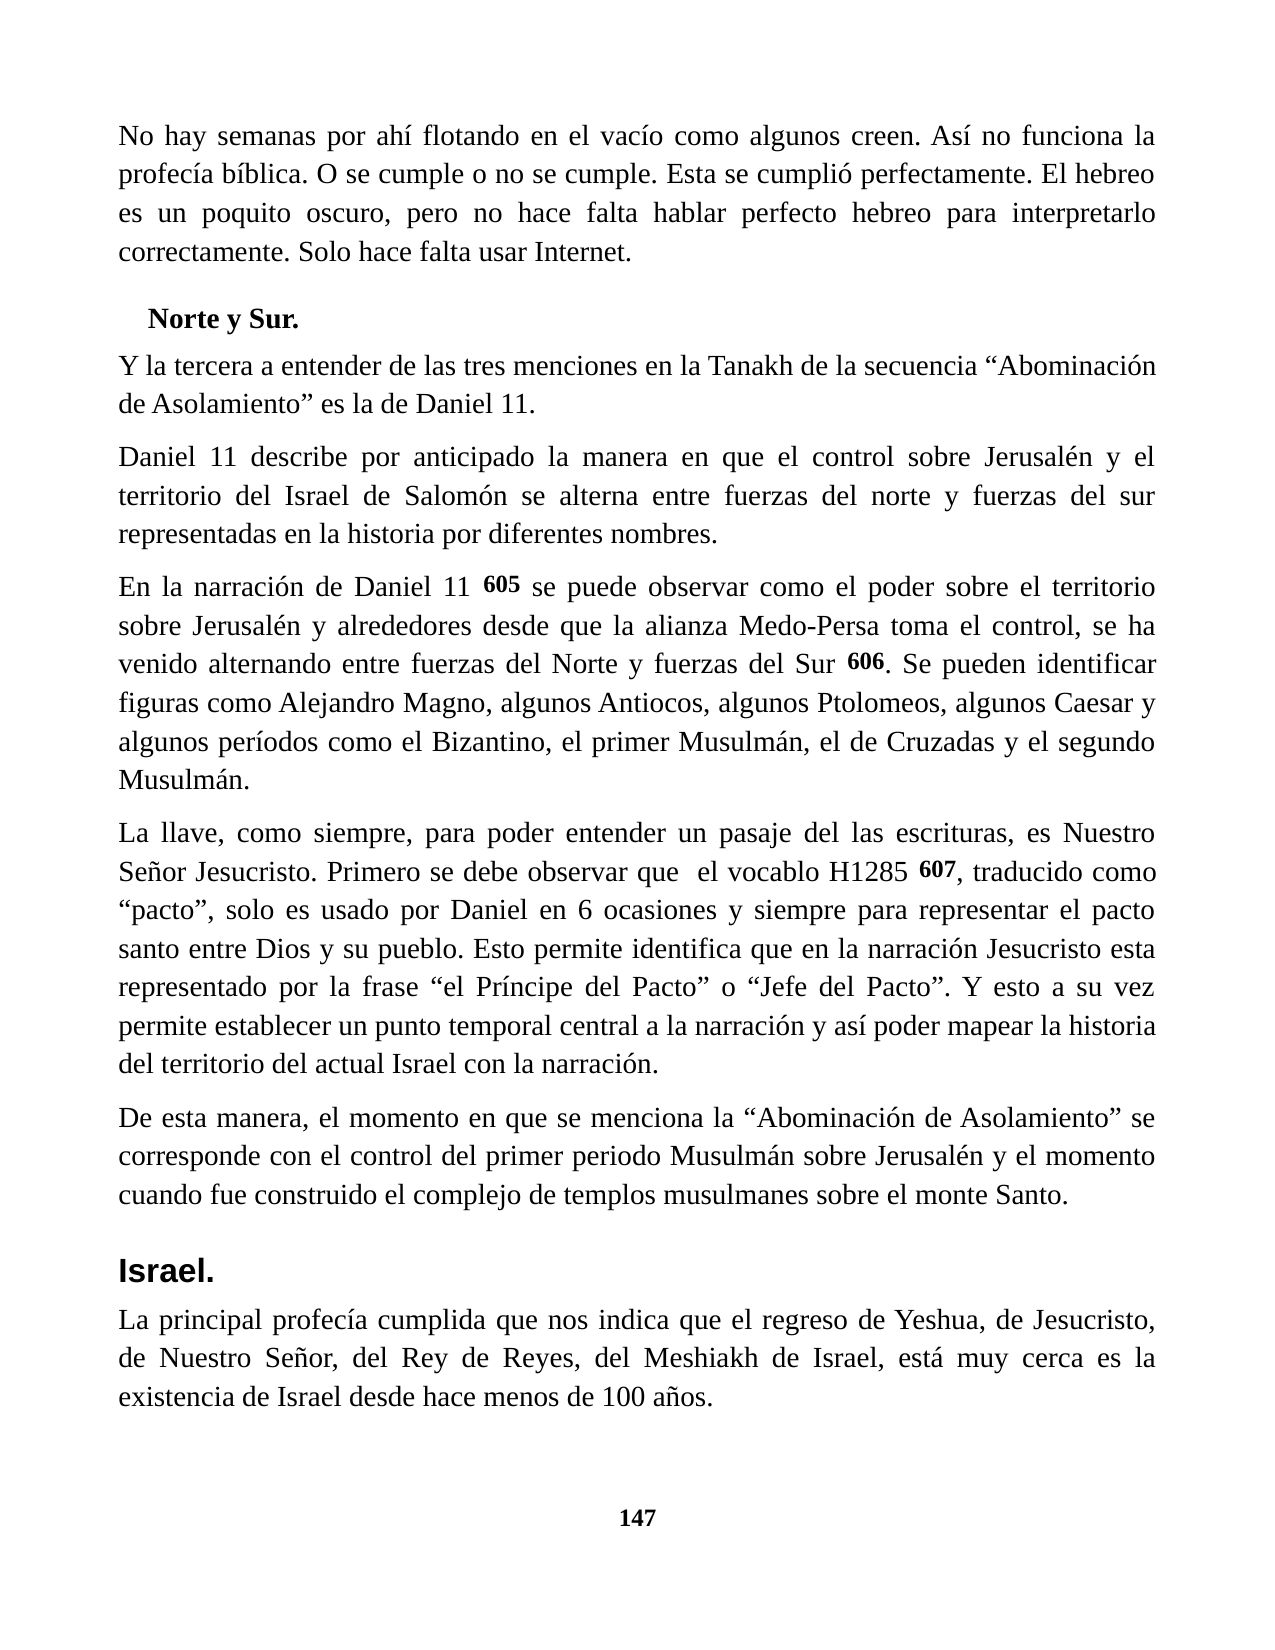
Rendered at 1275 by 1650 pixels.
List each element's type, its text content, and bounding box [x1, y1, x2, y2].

text No hay semanas por ahí flotando en el vacío como algunos creen. Así no funciona la profecía bíblica. O se cumple o no se cumple. Esta se cumplió perfectamente. El hebreo es un poquito oscuro, pero no hace falta hablar perfecto hebreo para interpretarlo correctamente. Solo hace falta usar Internet. [118, 118, 1157, 267]
text Daniel 11 describe por anticipado la manera en que el control sobre Jerusalén y el territorio del Israel de Salomón se alterna entre fuerzas del norte y fuerzas del sur representadas en la historia por diferentes nombres. [118, 439, 1157, 550]
text La principal profecía cumplida que nos indica que el regreso de Yeshua, de Jesucristo, de Nuestro Señor, del Rey de Reyes, del Meshiakh de Israel, está muy cerca es la existencia de Israel desde hace menos de 100 años. [118, 1302, 1157, 1413]
text En la narración de Daniel 11 se puede observar como el poder sobre el territorio sobre Jerusalén y alrededores desde que la alianza Medo-Persa toma el control, se ha venido alternando entre fuerzas del Norte y fuerzas del Sur . Se pueden identificar figuras como Alejandro Magno, algunos Antiocos, algunos Ptolomeos, algunos Caesar y algunos períodos como el Bizantino, el primer Musulmán, el de Cruzadas y el segundo Musulmán. [118, 569, 1157, 796]
text La llave, como siempre, para poder entender un pasaje del las escrituras, es Nuestro Señor Jesucristo. Primero se debe observar que el vocablo H1285 , traducido como “pacto”, solo es usado por Daniel en 6 ocasiones y siempre para representar el pacto santo entre Dios y su pueblo. Esto permite identifica que en la narración Jesucristo esta representado por la frase “el Príncipe del Pacto” o “Jefe del Pacto”. Y esto a su vez permite establecer un punto temporal central a la narración y así poder mapear la historia del territorio del actual Israel con la narración. [118, 815, 1157, 1080]
text De esta manera, el momento en que se menciona la “Abominación de Asolamiento” se corresponde con el control del primer periodo Musulmán sobre Jerusalén y el momento cuando fue construido el complejo de templos musulmanes sobre el monte Santo. [118, 1100, 1157, 1210]
text Y la tercera a entender de las tres menciones en la Tanakh de la secuencia “Abominación de Asolamiento” es la de Daniel 11. [118, 348, 1157, 420]
subtitle Israel. [118, 1251, 1157, 1289]
subtitle Norte y Sur. [148, 301, 1157, 335]
